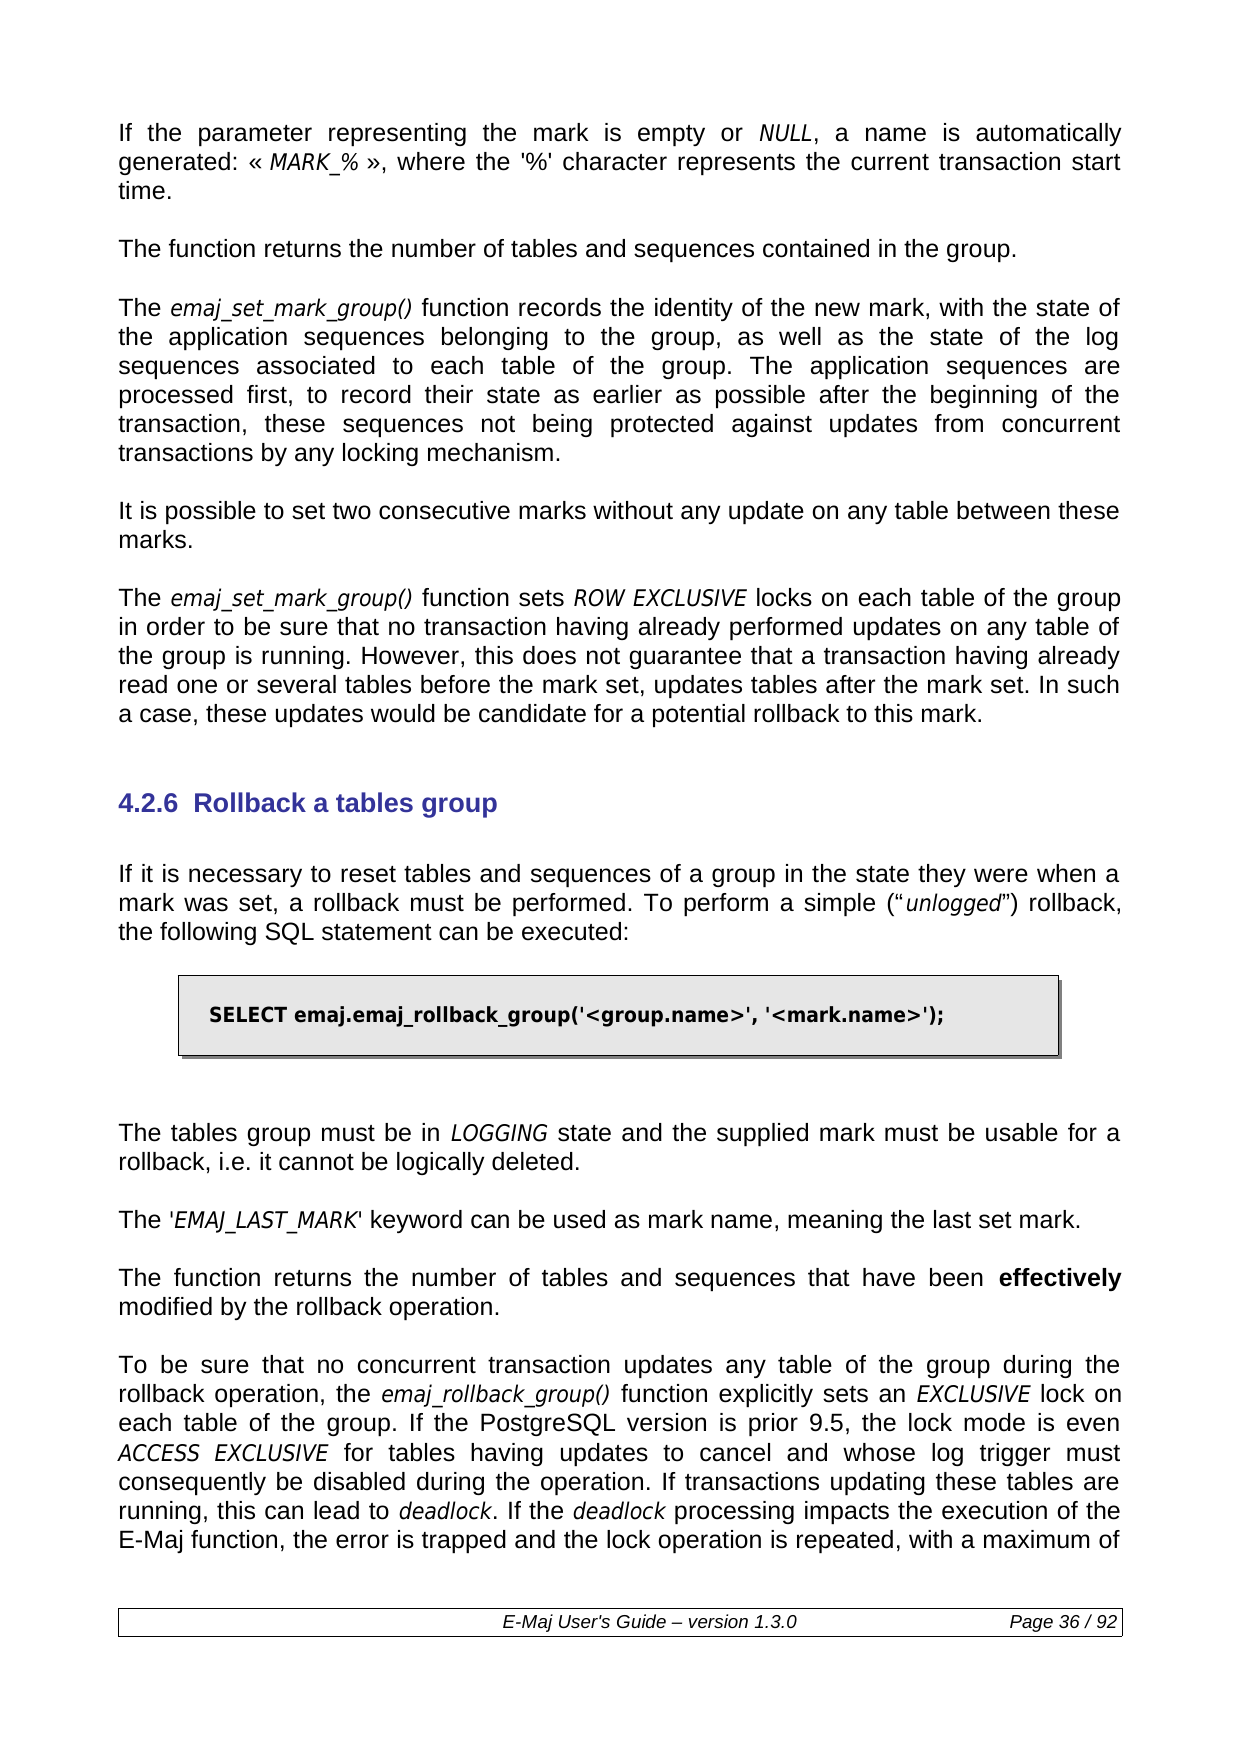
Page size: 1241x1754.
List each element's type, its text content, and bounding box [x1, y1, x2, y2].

text The tables group must be in LOGGING state and the supplied mark must be usable for a rollback, i.e. it cannot be logically deleted. [118, 1118, 1122, 1176]
subtitle Rollback a tables group [118, 787, 1122, 818]
text It is possible to set two consecutive marks without any update on any table between these marks. [118, 496, 1122, 554]
text The emaj_set_mark_group() function sets ROW EXCLUSIVE locks on each table of the group in order to be sure that no transaction having already performed updates on any table of the group is running. However, this does not guarantee that a transaction having already read one or several tables before the mark set, updates tables after the mark set. In such a case, these updates would be candidate for a potential rollback to this mark. [118, 583, 1122, 728]
text SELECT emaj.emaj_rollback_group('<group.name>', '<mark.name>'); [179, 1000, 1058, 1024]
text To be sure that no concurrent transaction updates any table of the group during the rollback operation, the emaj_rollback_group() function explicitly sets an EXCLUSIVE lock on each table of the group. If the PostgreSQL version is prior 9.5, the lock mode is even ACCESS EXCLUSIVE for tables having updates to cancel and whose log trigger must consequently be disabled during the operation. If transactions updating these tables are running, this can lead to deadlock. If the deadlock processing impacts the execution of the E-Maj function, the error is trapped and the lock operation is repeated, with a maximum of [118, 1350, 1122, 1554]
text The function returns the number of tables and sequences that have been effectively modified by the rollback operation. [118, 1263, 1122, 1321]
text The emaj_set_mark_group() function records the identity of the new mark, with the state of the application sequences belonging to the group, as well as the state of the log sequences associated to each table of the group. The application sequences are processed first, to record their state as earlier as possible after the beginning of the transaction, these sequences not being protected against updates from concurrent transactions by any locking mechanism. [118, 292, 1122, 467]
text If it is necessary to reset tables and sequences of a group in the state they were when a mark was set, a rollback must be performed. To perform a simple (“unlogged”) rollback, the following SQL statement can be executed: [118, 859, 1122, 946]
text The function returns the number of tables and sequences contained in the group. [118, 234, 1122, 263]
text If the parameter representing the mark is empty or NULL, a name is automatically generated: « MARK_% », where the '%' character represents the current transaction start time. [118, 118, 1122, 205]
text The 'EMAJ_LAST_MARK' keyword can be used as mark name, meaning the last set mark. [118, 1205, 1122, 1234]
